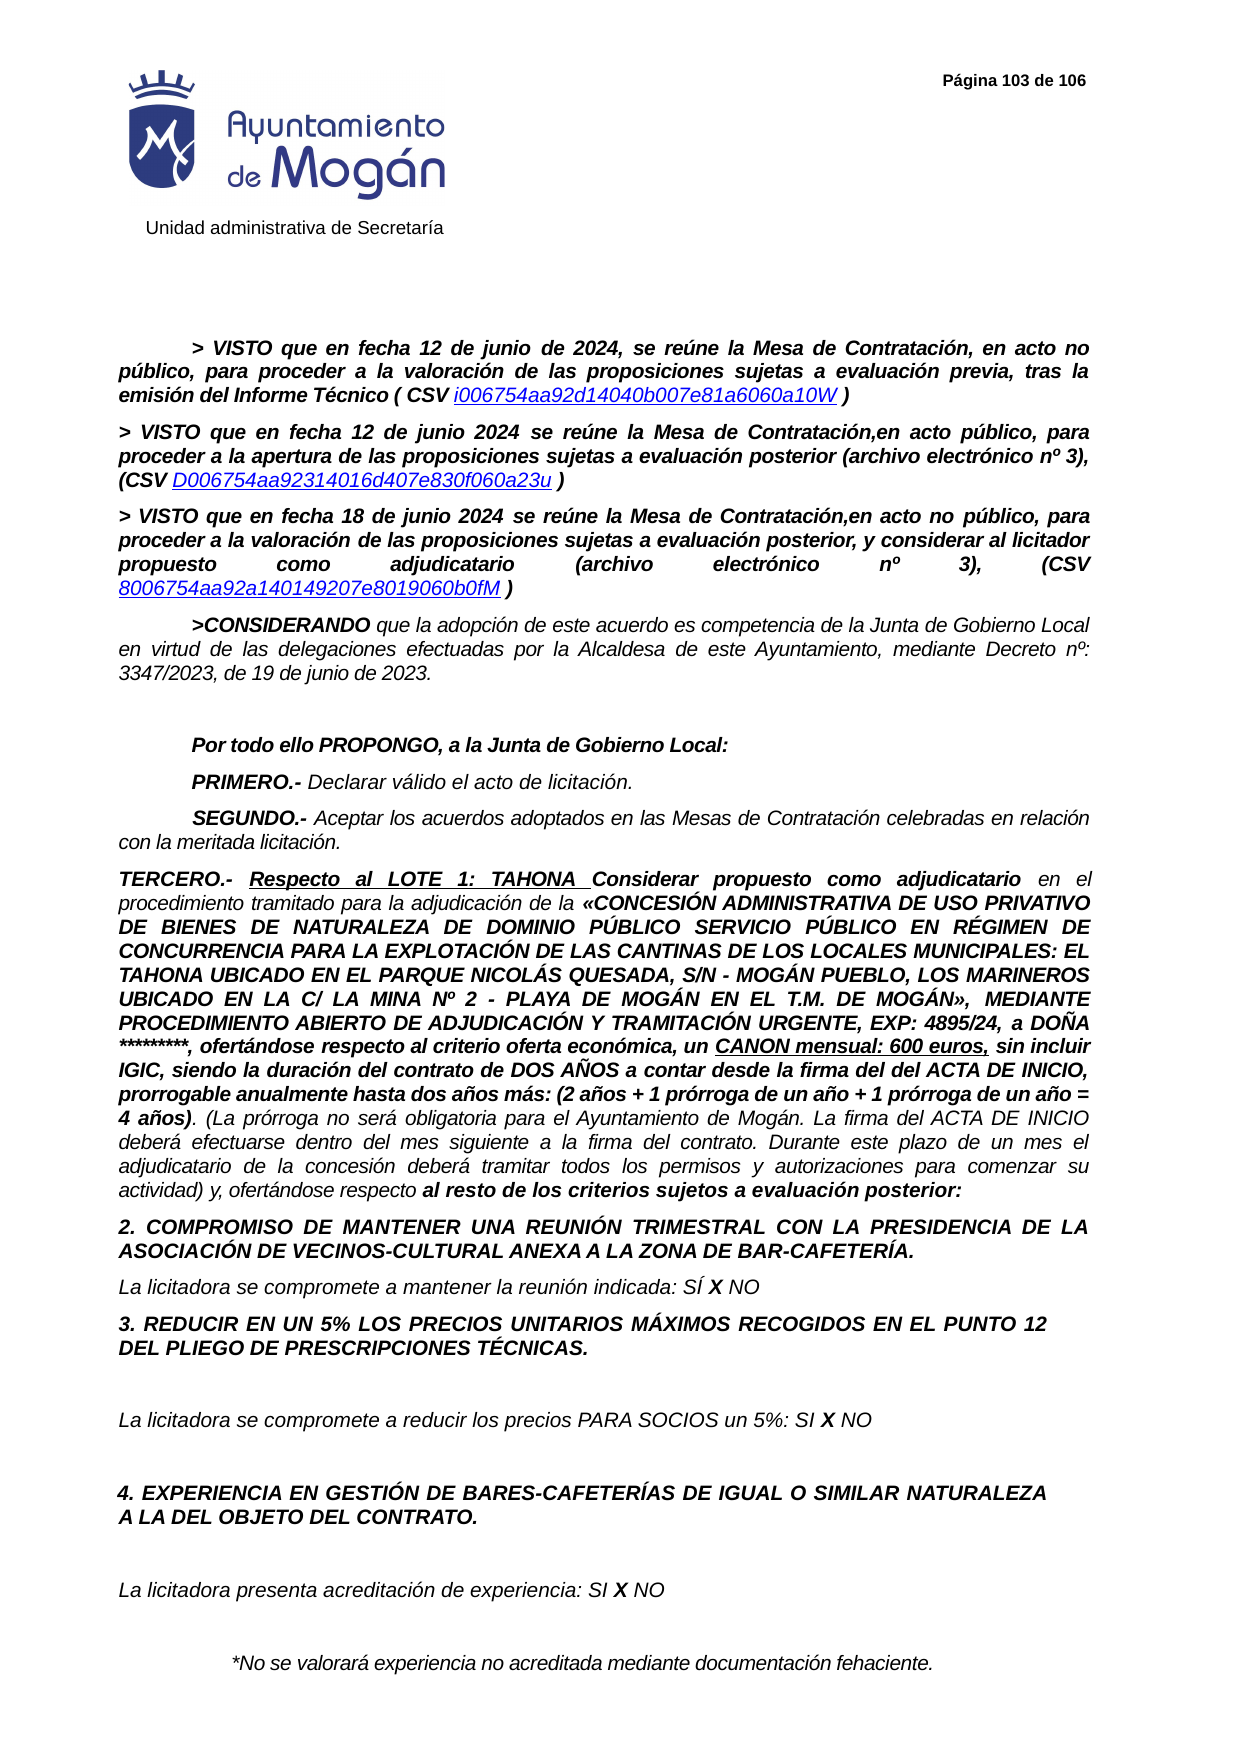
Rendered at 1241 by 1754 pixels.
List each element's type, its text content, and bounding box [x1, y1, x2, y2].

text 2. COMPROMISO DE MANTENER UNA REUNIÓN TRIMESTRAL CON LA PRESIDENCIA DE LA ASOCIACIÓN DE VECINOS-CULTURAL ANEXA A LA ZONA DE BAR-CAFETERÍA. [118, 1214, 1092, 1262]
text 3. REDUCIR EN UN 5% LOS PRECIOS UNITARIOS MÁXIMOS RECOGIDOS EN EL PUNTO 12 DEL PLIEGO DE PRESCRIPCIONES TÉCNICAS. [118, 1311, 1050, 1359]
text La licitadora presenta acreditación de experiencia: SI X NO [118, 1578, 1092, 1602]
text > VISTO que en fecha 12 de junio de 2024, se reúne la Mesa de Contratación, en acto no público, para proceder a la valoración de las proposiciones sujetas a evaluación previa, tras la emisión del Informe Técnico ( CSV i006754aa92d14040b007e81a6060a10W ) [118, 335, 1092, 407]
text >CONSIDERANDO que la adopción de este acuerdo es competencia de la Junta de Gobierno Local en virtud de las delegaciones efectuadas por la Alcaldesa de este Ayuntamiento, mediante Decreto nº: 3347/2023, de 19 de junio de 2023. [118, 612, 1092, 684]
text SEGUNDO.- Aceptar los acuerdos adoptados en las Mesas de Contratación celebradas en relación con la meritada licitación. [118, 806, 1092, 854]
text 4. EXPERIENCIA EN GESTIÓN DE BARES-CAFETERÍAS DE IGUAL O SIMILAR NATURALEZA A LA DEL OBJETO DEL CONTRATO. [117, 1481, 1050, 1529]
text La licitadora se compromete a reducir los precios PARA SOCIOS un 5%: SI X NO [118, 1408, 1092, 1432]
text TERCERO.- Respecto al LOTE 1: TAHONA Considerar propuesto como adjudicatario en el procedimiento tramitado para la adjudicación de la «CONCESIÓN ADMINISTRATIVA DE USO PRIVATIVO DE BIENES DE NATURALEZA DE DOMINIO PÚBLICO SERVICIO PÚBLICO EN RÉGIMEN DE CONCURRENCIA PARA LA EXPLOTACIÓN DE LAS CANTINAS DE LOS LOCALES MUNICIPALES: EL TAHONA UBICADO EN EL PARQUE NICOLÁS QUESADA, S/N - MOGÁN PUEBLO, LOS MARINEROS UBICADO EN LA C/ LA MINA Nº 2 - PLAYA DE MOGÁN EN EL T.M. DE MOGÁN», MEDIANTE PROCEDIMIENTO ABIERTO DE ADJUDICACIÓN Y TRAMITACIÓN URGENTE, EXP: 4895/24, a DOÑA *********, ofertándose respecto al criterio oferta económica, un CANON mensual: 600 euros, sin incluir IGIC, siendo la duración del contrato de DOS AÑOS a contar desde la firma del del ACTA DE INICIO, prorrogable anualmente hasta dos años más: (2 años + 1 prórroga de un año + 1 prórroga de un año = 4 años). (La prórroga no será obligatoria para el Ayuntamiento de Mogán. La firma del ACTA DE INICIO deberá efectuarse dentro del mes siguiente a la firma del contrato. Durante este plazo de un mes el adjudicatario de la concesión deberá tramitar todos los permisos y autorizaciones para comenzar su actividad) y, ofertándose respecto al resto de los criterios sujetos a evaluación posterior: [118, 867, 1092, 1202]
text > VISTO que en fecha 12 de junio 2024 se reúne la Mesa de Contratación,en acto público, para proceder a la apertura de las proposiciones sujetas a evaluación posterior (archivo electrónico nº 3), (CSV D006754aa92314016d407e830f060a23u ) [118, 420, 1092, 492]
text *No se valorará experiencia no acreditada mediante documentación fehaciente. [117, 1651, 1050, 1675]
text Por todo ello PROPONGO, a la Junta de Gobierno Local: [118, 733, 1092, 757]
text La licitadora se compromete a mantener la reunión indicada: SÍ X NO [118, 1275, 1092, 1299]
picture [128, 70, 445, 206]
text PRIMERO.- Declarar válido el acto de licitación. [118, 770, 1092, 794]
text > VISTO que en fecha 18 de junio 2024 se reúne la Mesa de Contratación,en acto no público, para proceder a la valoración de las proposiciones sujetas a evaluación posterior, y considerar al licitador propuesto como adjudicatario (archivo electrónico nº 3), (CSV 8006754aa92a140149207e8019060b0fM ) [118, 504, 1092, 600]
